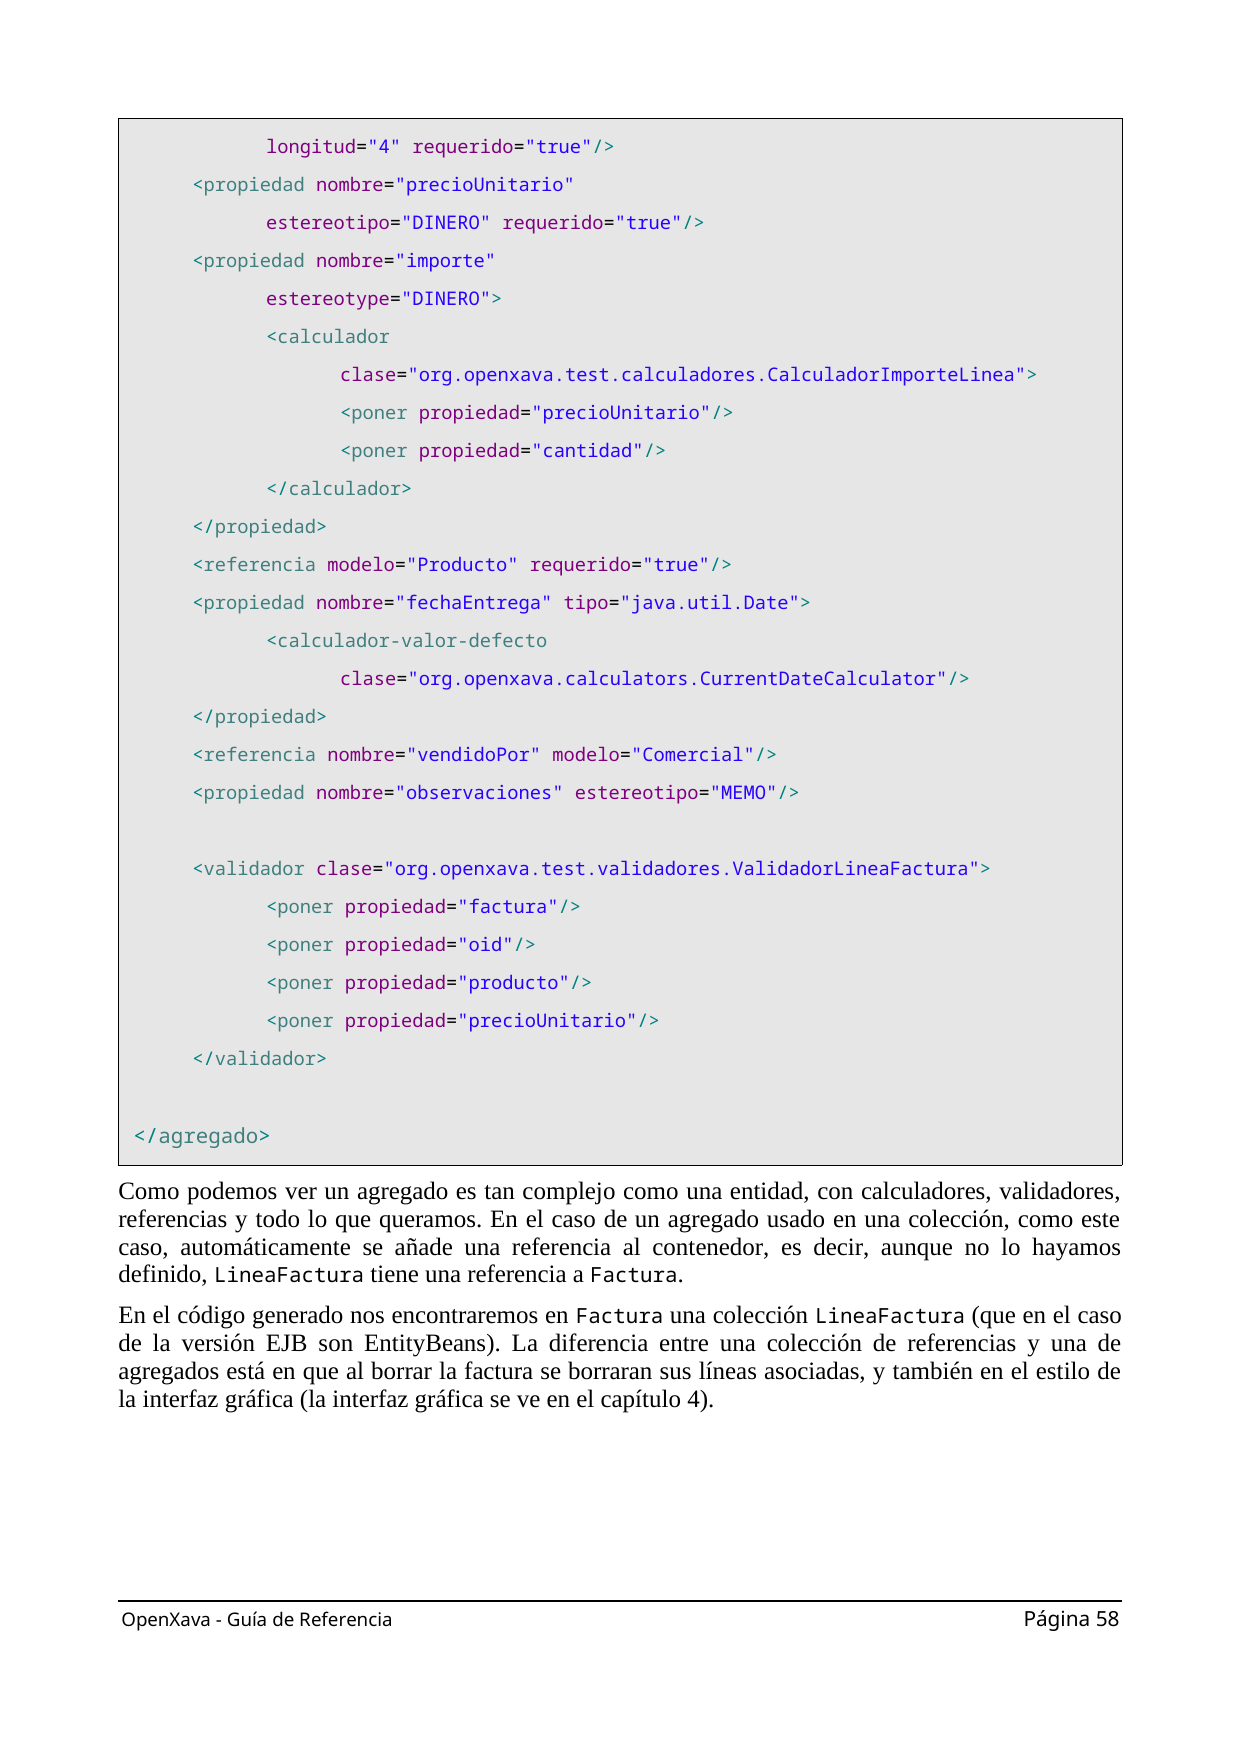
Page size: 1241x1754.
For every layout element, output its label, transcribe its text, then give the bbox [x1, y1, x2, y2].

text </validador> [119, 1031, 1122, 1069]
text clase="org.openxava.test.calculadores.CalculadorImporteLinea"> [119, 346, 1122, 384]
text <referencia nombre="vendidoPor" modelo="Comercial"/> [119, 726, 1122, 764]
text </propiedad> [119, 688, 1122, 726]
text <poner propiedad="precioUnitario"/> [119, 384, 1122, 422]
text <calculador-valor-defecto [119, 612, 1122, 650]
text </calculador> [119, 460, 1122, 498]
text En el código generado nos encontraremos en Factura una colección LineaFactura (que en el caso de la versión EJB son EntityBeans). La diferencia entre una colección de referencias y una de agregados está en que al borrar la factura se borraran sus líneas asociadas, y también en el estilo de la interfaz gráfica (la interfaz gráfica se ve en el capítulo 4). [118, 1301, 1122, 1412]
text </propiedad> [119, 498, 1122, 536]
text <propiedad nombre="precioUnitario" [119, 156, 1122, 194]
text <validador clase="org.openxava.test.validadores.ValidadorLineaFactura"> [119, 841, 1122, 878]
text <referencia modelo="Producto" requerido="true"/> [119, 536, 1122, 574]
text <propiedad nombre="fechaEntrega" tipo="java.util.Date"> [119, 574, 1122, 612]
text <poner propiedad="cantidad"/> [119, 422, 1122, 460]
text Como podemos ver un agregado es tan complejo como una entidad, con calculadores, validadores, referencias y todo lo que queramos. En el caso de un agregado usado en una colección, como este caso, automáticamente se añade una referencia al contenedor, es decir, aunque no lo hayamos definido, LineaFactura tiene una referencia a Factura. [118, 1177, 1122, 1288]
text </agregado> [119, 1107, 1122, 1165]
text <propiedad nombre="importe" [119, 232, 1122, 270]
text <calculador [119, 308, 1122, 346]
text clase="org.openxava.calculators.CurrentDateCalculator"/> [119, 650, 1122, 688]
text longitud="4" requerido="true"/> [119, 119, 1122, 156]
text estereotype="DINERO"> [119, 270, 1122, 308]
text <propiedad nombre="observaciones" estereotipo="MEMO"/> [119, 764, 1122, 802]
text <poner propiedad="oid"/> [119, 917, 1122, 954]
text <poner propiedad="producto"/> [119, 954, 1122, 993]
text estereotipo="DINERO" requerido="true"/> [119, 194, 1122, 232]
text <poner propiedad="factura"/> [119, 878, 1122, 917]
text <poner propiedad="precioUnitario"/> [119, 993, 1122, 1031]
